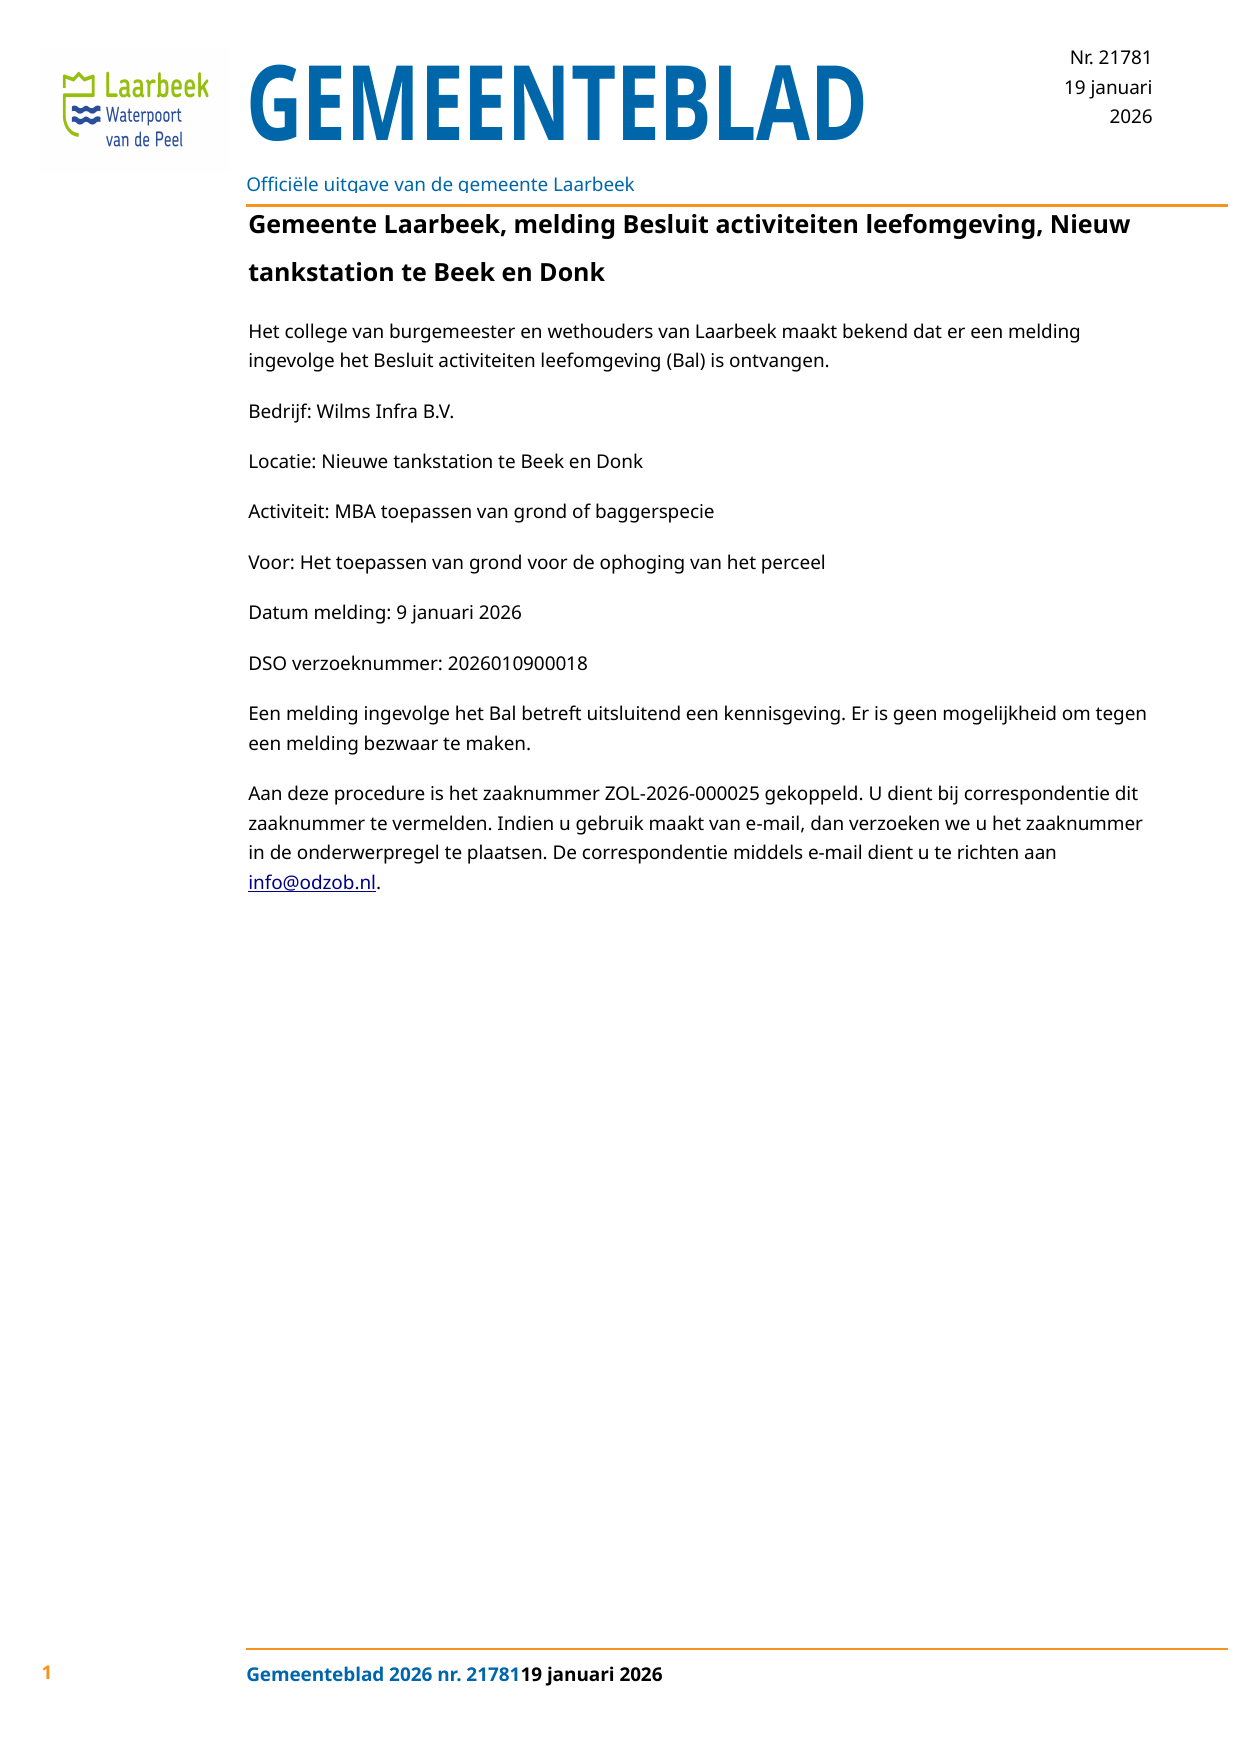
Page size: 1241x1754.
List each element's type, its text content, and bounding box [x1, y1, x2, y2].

text Gemeente Laarbeek, melding Besluit activiteiten leefomgeving, Nieuw tankstation te Beek en Donk [248, 207, 1152, 288]
text Locatie: Nieuwe tankstation te Beek en Donk [248, 448, 1152, 474]
text Bedrijf: Wilms Infra B.V. [248, 398, 1152, 424]
text Activiteit: MBA toepassen van grond of baggerspecie [248, 499, 1152, 524]
text Aan deze procedure is het zaaknummer ZOL-2026-000025 gekoppeld. U dient bij correspondentie dit zaaknummer te vermelden. Indien u gebruik maakt van e-mail, dan verzoeken we u het zaaknummer in de onderwerpregel te plaatsen. De correspondentie middels e-mail dient u te richten aan info@odzob.nl. [248, 780, 1152, 895]
picture [41, 47, 231, 172]
text Datum melding: 9 januari 2026 [248, 599, 1152, 625]
text Een melding ingevolge het Bal betreft uitsluitend een kennisgeving. Er is geen mogelijkheid om tegen een melding bezwaar te maken. [248, 700, 1152, 756]
text Het college van burgemeester en wethouders van Laarbeek maakt bekend dat er een melding ingevolge het Besluit activiteiten leefomgeving (Bal) is ontvangen. [248, 318, 1152, 373]
text Voor: Het toepassen van grond voor de ophoging van het perceel [248, 549, 1152, 575]
text DSO verzoeknummer: 2026010900018 [248, 650, 1152, 676]
